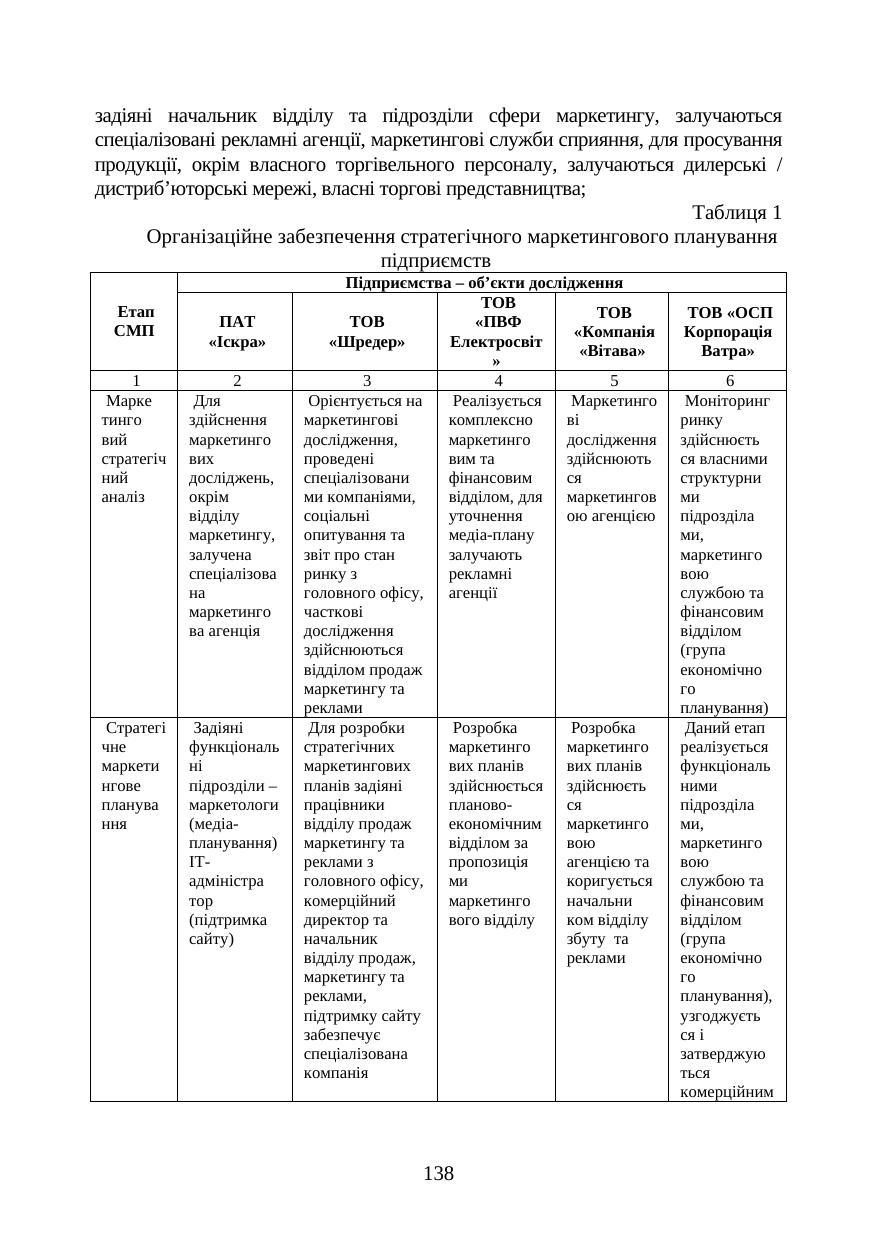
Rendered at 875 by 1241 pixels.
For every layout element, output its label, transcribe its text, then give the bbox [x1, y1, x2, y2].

table_cell Розробка маркетинго вих планів здійснюєть ся маркетинго вою агенцією та коригується начальни ком відділу збуту та реклами [556, 718, 668, 1101]
table_cell Маркетингові дослідження здійснюються маркетинговою агенцією [556, 391, 668, 717]
table_cell Марке тинго вий стратегічний аналіз [91, 391, 177, 717]
table_header Підприємства – об’єкти дослідження [178, 273, 786, 292]
table_cell ТОВ «Компанія «Вітава» [556, 293, 668, 370]
table_cell Для здійснення маркетинго вих досліджень, окрім відділу маркетингу, залучена спеціалізована маркетинго ва агенція [178, 391, 292, 717]
table_cell 4 [438, 371, 555, 390]
table_cell 2 [178, 371, 292, 390]
table_cell ТОВ «Шредер» [293, 293, 437, 370]
table_cell 6 [669, 371, 786, 390]
table_cell Стратегічне маркетингове планування [91, 718, 177, 1101]
table_cell Орієнтується на маркетингові дослідження, проведені спеціалізовани ми компаніями, соціальні опитування та звіт про стан ринку з головного офісу, часткові дослідження здійснюються відділом продаж маркетингу та реклами [293, 391, 437, 717]
table_header Етап СМП [91, 273, 177, 370]
table_cell Моніторинг ринку здійснюєть ся власними структурни ми підрозділа ми, маркетинго вою службою та фінансовим відділом (група економічно го планування) [669, 391, 786, 717]
table_cell Реалізується комплексно маркетинго вим та фінансовим відділом, для уточнення медіа-плану залучають рекламні агенції [438, 391, 555, 717]
table_cell ПАТ «Іскра» [178, 293, 292, 370]
table_cell Задіяні функціональні підрозділи – маркетологи (медіа-планування) ІТ-адміністра тор (підтримка сайту) [178, 718, 292, 1101]
table_cell 3 [293, 371, 437, 390]
table_cell ТОВ «ПВФ Електросвіт» [438, 293, 555, 370]
table_cell Розробка маркетинго вих планів здійснюється планово-економічним відділом за пропозиція ми маркетинго вого відділу [438, 718, 555, 1101]
text Таблиця 1 [94, 199, 782, 224]
table_cell Для розробки стратегічних маркетингових планів задіяні працівники відділу продаж маркетингу та реклами з головного офісу, комерційний директор та начальник відділу продаж, маркетингу та реклами, підтримку сайту забезпечує спеціалізована компанія [293, 718, 437, 1101]
table_cell Даний етап реалізується функціональними підрозділа ми, маркетинго вою службою та фінансовим відділом (група економічно го планування), узгоджуєть ся і затверджую ться комерційним [669, 718, 786, 1101]
table_cell ТОВ «ОСП Корпорація Ватра» [669, 293, 786, 370]
table_cell 1 [91, 371, 177, 390]
text Організаційне забезпечення стратегічного маркетингового планування підприємств [94, 224, 782, 272]
table_cell 5 [556, 371, 668, 390]
list задіяні начальник відділу та підрозділи сфери маркетингу, залучаються спеціалізовані рекламні агенції, маркетингові служби сприяння, для просування продукції, окрім власного торгівельного персоналу, залучаються дилерські / дистриб’юторські мережі, власні торгові представництва; [94, 103, 782, 199]
